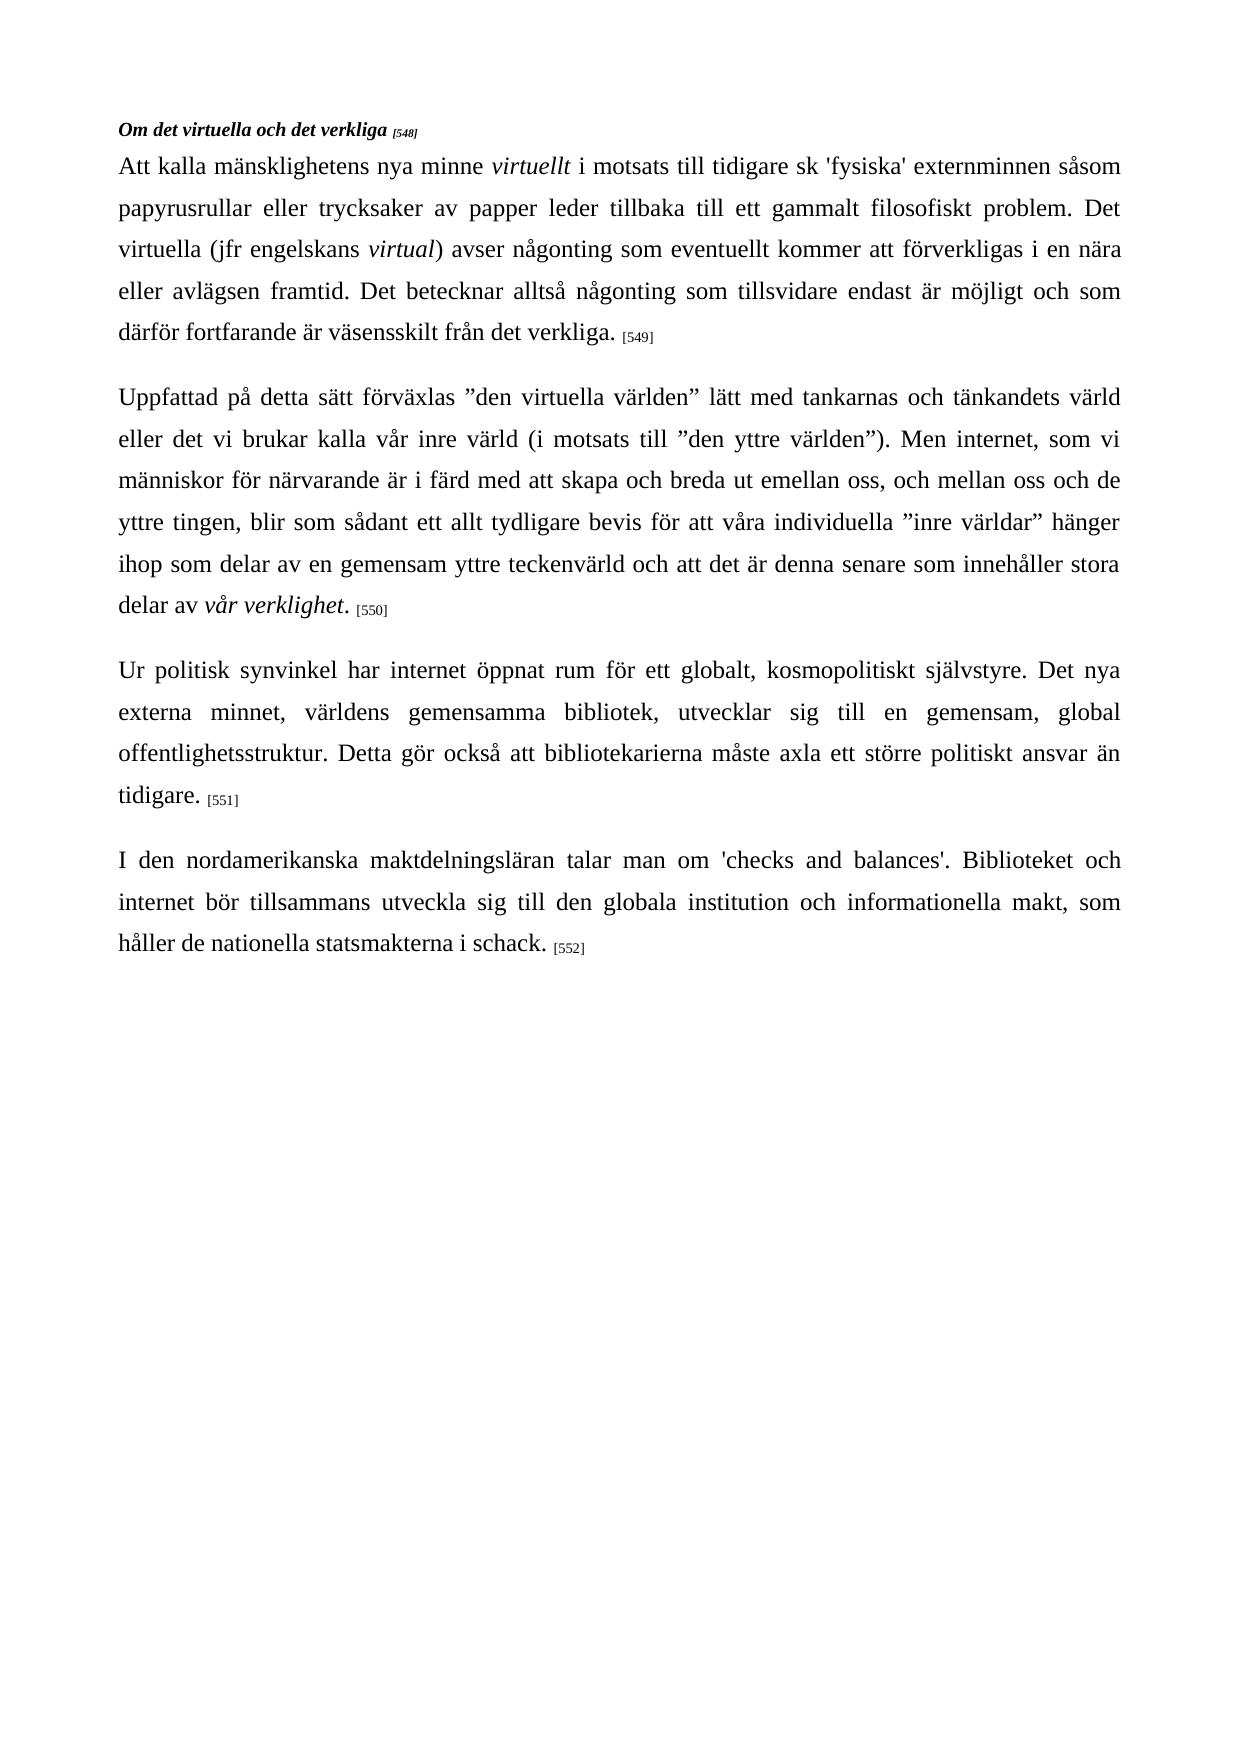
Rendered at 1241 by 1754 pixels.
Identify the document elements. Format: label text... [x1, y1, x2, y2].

text Uppfattad på detta sätt förväxlas ”den virtuella världen” lätt med tankarnas och tänkandets värld eller det vi brukar kalla vår inre värld (i motsats till ”den yttre världen”). Men internet, som vi människor för närvarande är i färd med att skapa och breda ut emellan oss, och mellan oss och de yttre tingen, blir som sådant ett allt tydligare bevis för att våra individuella ”inre världar” hänger ihop som delar av en gemensam yttre teckenvärld och att det är denna senare som innehåller stora delar av vår verklighet. [550] [118, 383, 1122, 619]
text Ur politisk synvinkel har internet öppnat rum för ett globalt, kosmopolitiskt självstyre. Det nya externa minnet, världens gemensamma bibliotek, utvecklar sig till en gemensam, global offentlighetsstruktur. Detta gör också att bibliotekarierna måste axla ett större politiskt ansvar än tidigare. [551] [118, 656, 1122, 809]
subtitle Om det virtuella och det verkliga [548] [118, 118, 1122, 140]
text Att kalla mänsklighetens nya minne virtuellt i motsats till tidigare sk 'fysiska' externminnen såsom papyrusrullar eller trycksaker av papper leder tillbaka till ett gammalt filosofiskt problem. Det virtuella (jfr engelskans virtual) avser någonting som eventuellt kommer att förverkligas i en nära eller avlägsen framtid. Det betecknar alltså någonting som tillsvidare endast är möjligt och som därför fortfarande är väsensskilt från det verkliga. [549] [118, 152, 1122, 346]
text I den nordamerikanska maktdelningsläran talar man om 'checks and balances'. Biblioteket och internet bör tillsammans utveckla sig till den globala institution och informationella makt, som håller de nationella statsmakterna i schack. [552] [118, 846, 1122, 957]
